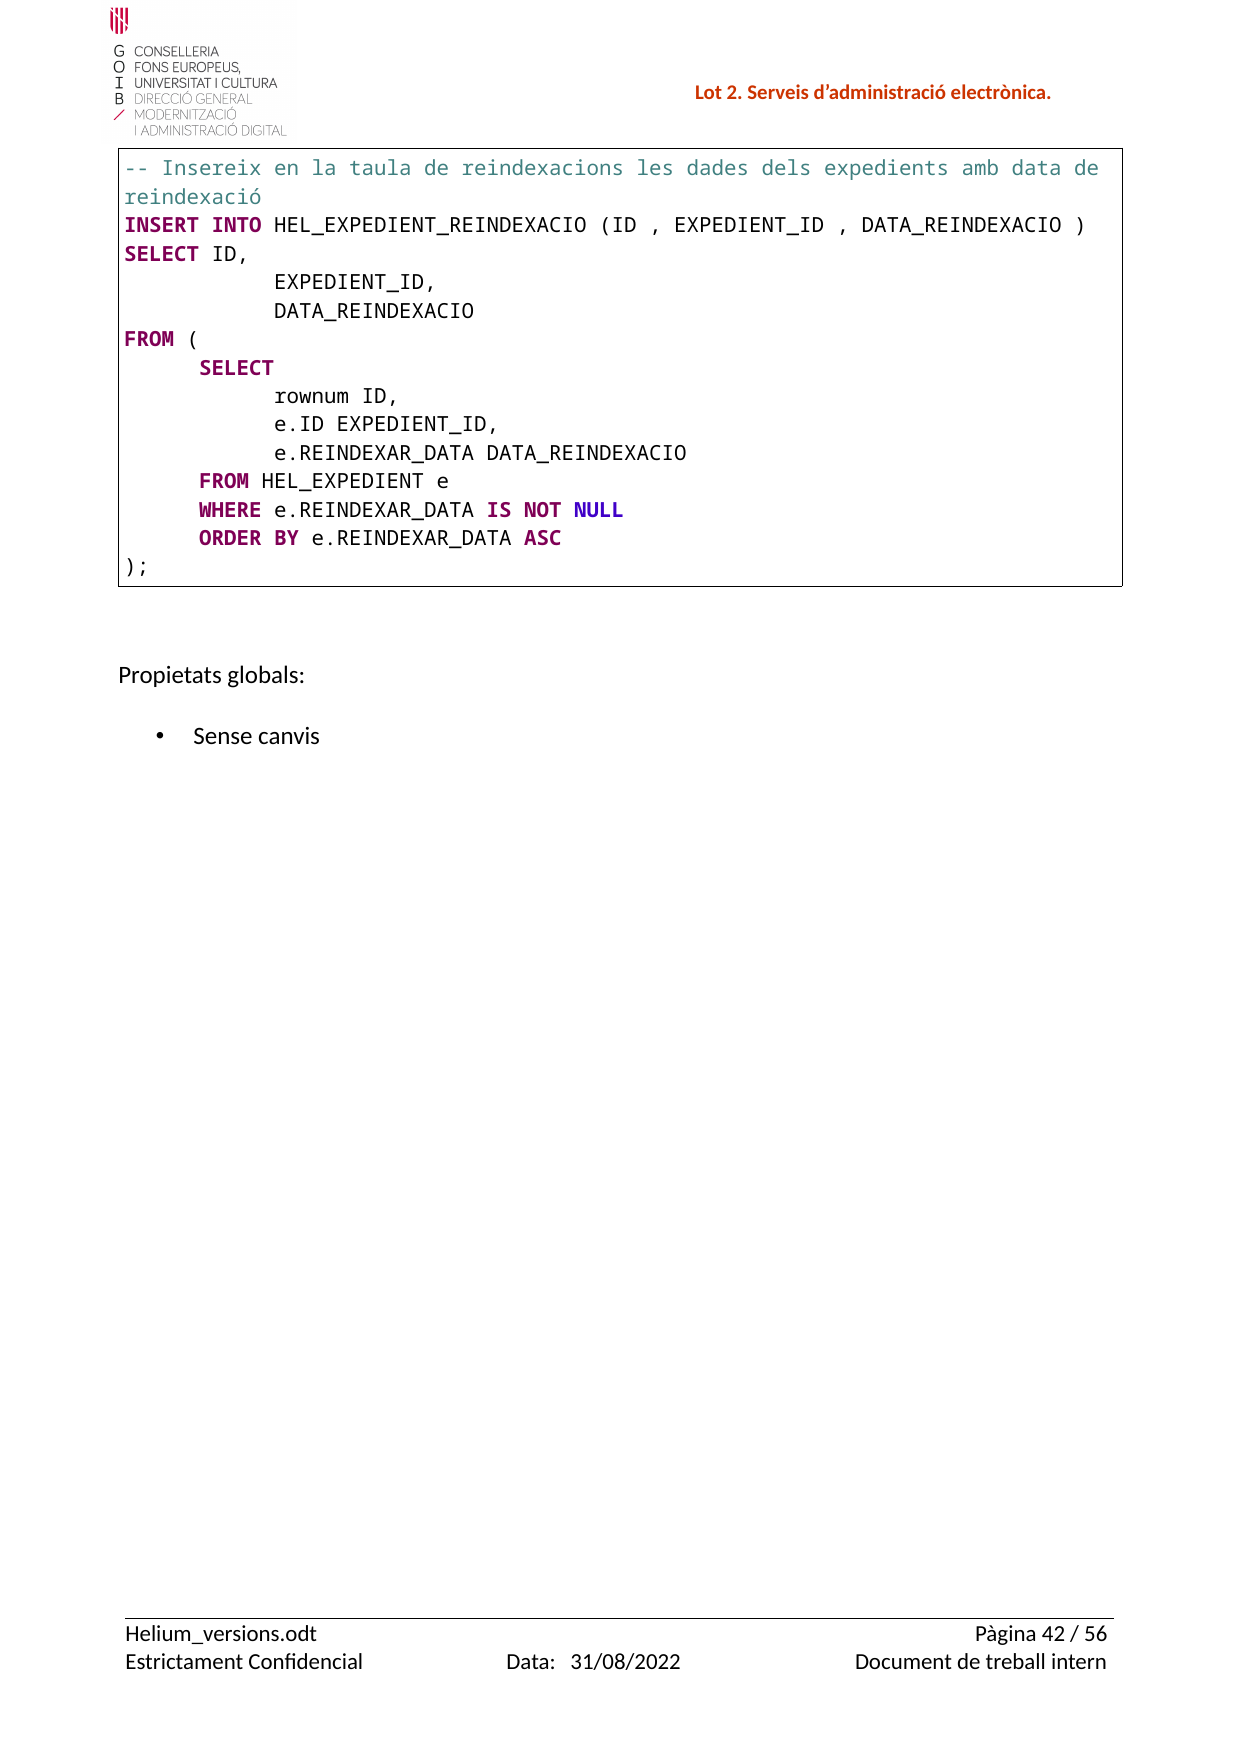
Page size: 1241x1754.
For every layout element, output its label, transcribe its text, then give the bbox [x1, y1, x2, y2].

list Sense canvis [156, 720, 1122, 750]
table_header -- Insereix en la taula de reindexacions les dades dels expedients amb data de reindexació INSERT INTO HEL_EXPEDIENT_REINDEXACIO (ID , EXPEDIENT_ID , DATA_REINDEXACIO ) SELECT ID, EXPEDIENT_ID, DATA_REINDEXACIO FROM ( SELECT rownum ID, e.ID EXPEDIENT_ID, e.REINDEXAR_DATA DATA_REINDEXACIO FROM HEL_EXPEDIENT e WHERE e.REINDEXAR_DATA IS NOT NULL ORDER BY e.REINDEXAR_DATA ASC ); [119, 149, 1122, 586]
picture [100, 0, 297, 144]
text Propietats globals: [118, 659, 1122, 689]
